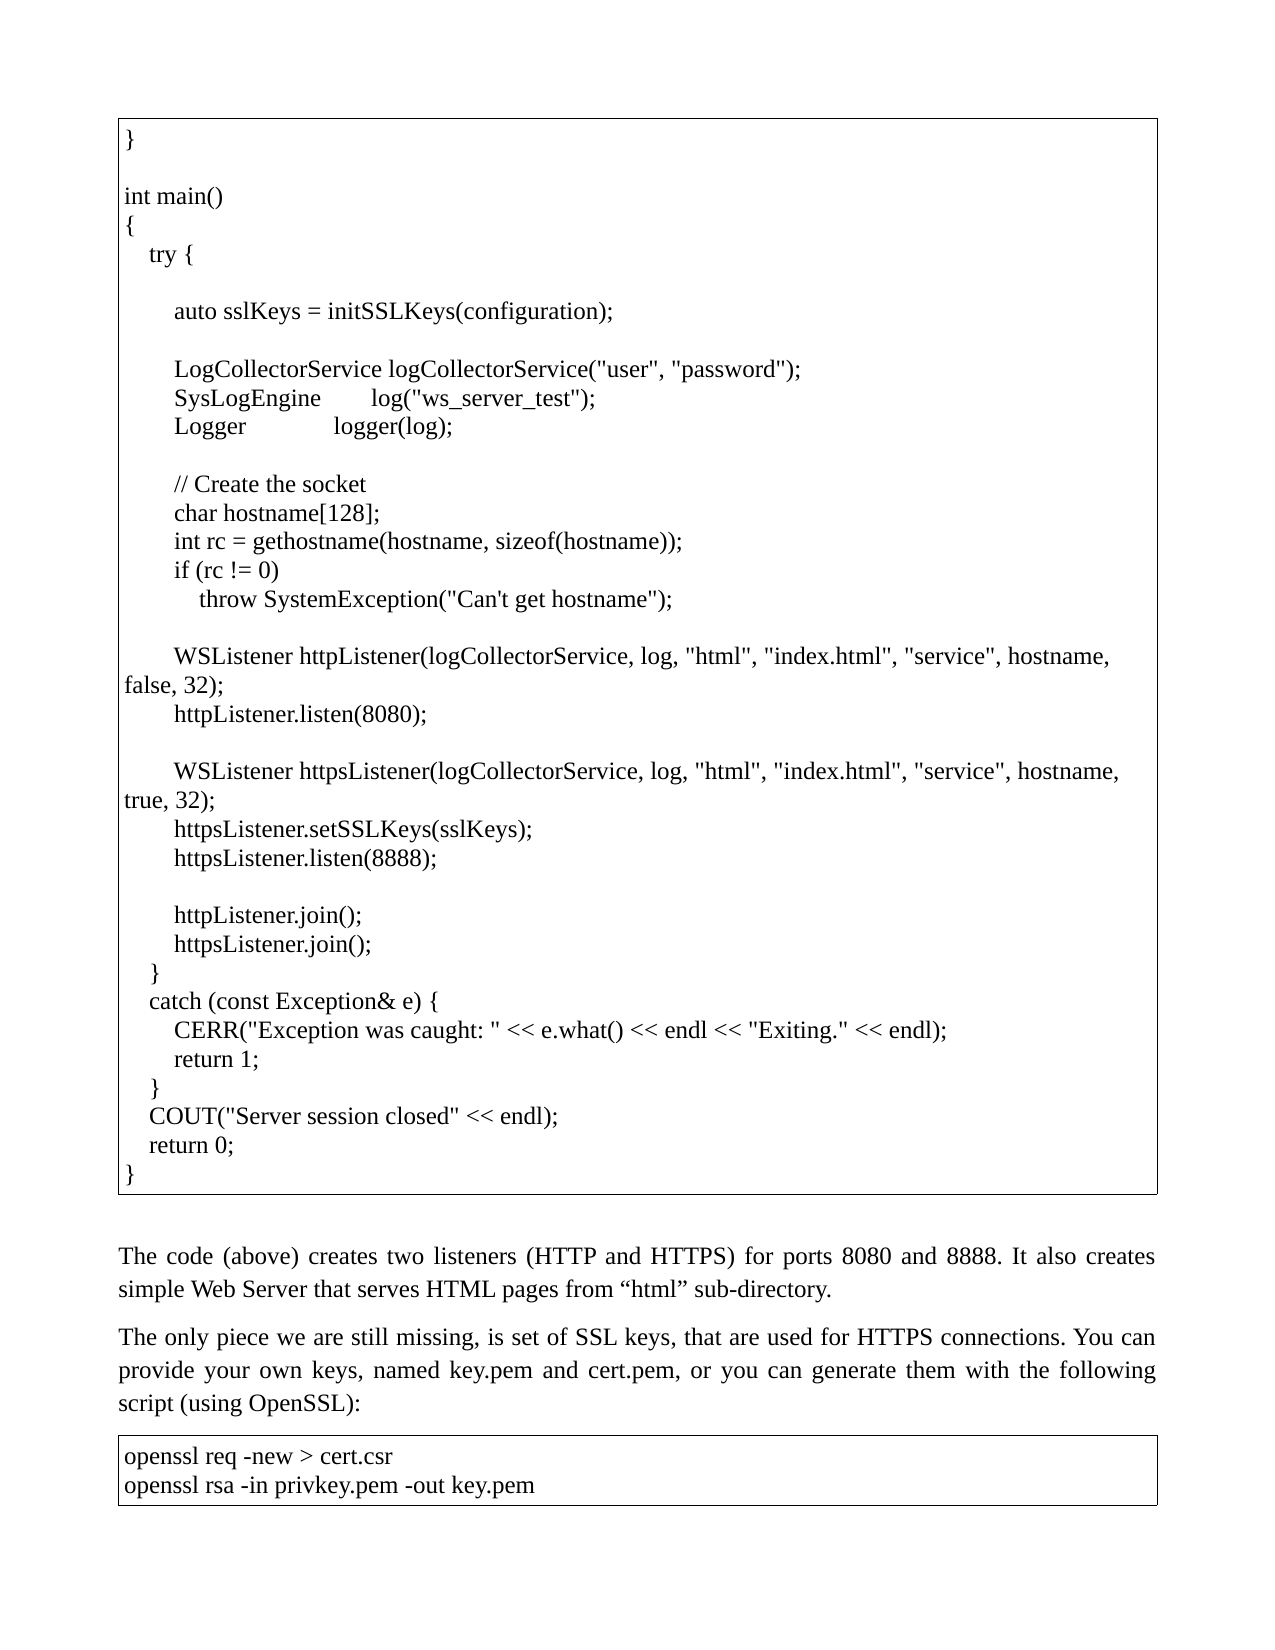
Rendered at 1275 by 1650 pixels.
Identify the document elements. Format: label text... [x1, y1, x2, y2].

text The code (above) creates two listeners (HTTP and HTTPS) for ports 8080 and 8888. It also creates simple Web Server that serves HTML pages from “html” sub-directory. [118, 1241, 1157, 1303]
table_header openssl req -new > cert.csr openssl rsa -in privkey.pem -out key.pem [119, 1436, 1157, 1504]
table_header } int main() { try { auto sslKeys = initSSLKeys(configuration); LogCollectorService logCollectorService("user", "password"); SysLogEngine log("ws_server_test"); Logger logger(log); // Create the socket char hostname[128]; int rc = gethostname(hostname, sizeof(hostname)); if (rc != 0) throw SystemException("Can't get hostname"); WSListener httpListener(logCollectorService, log, "html", "index.html", "service", hostname, false, 32); httpListener.listen(8080); WSListener httpsListener(logCollectorService, log, "html", "index.html", "service", hostname, true, 32); httpsListener.setSSLKeys(sslKeys); httpsListener.listen(8888); httpListener.join(); httpsListener.join(); } catch (const Exception& e) { CERR("Exception was caught: " << e.what() << endl << "Exiting." << endl); return 1; } COUT("Server session closed" << endl); return 0; } [119, 119, 1157, 1193]
text The only piece we are still missing, is set of SSL keys, that are used for HTTPS connections. You can provide your own keys, named key.pem and cert.pem, or you can generate them with the following script (using OpenSSL): [118, 1322, 1157, 1417]
